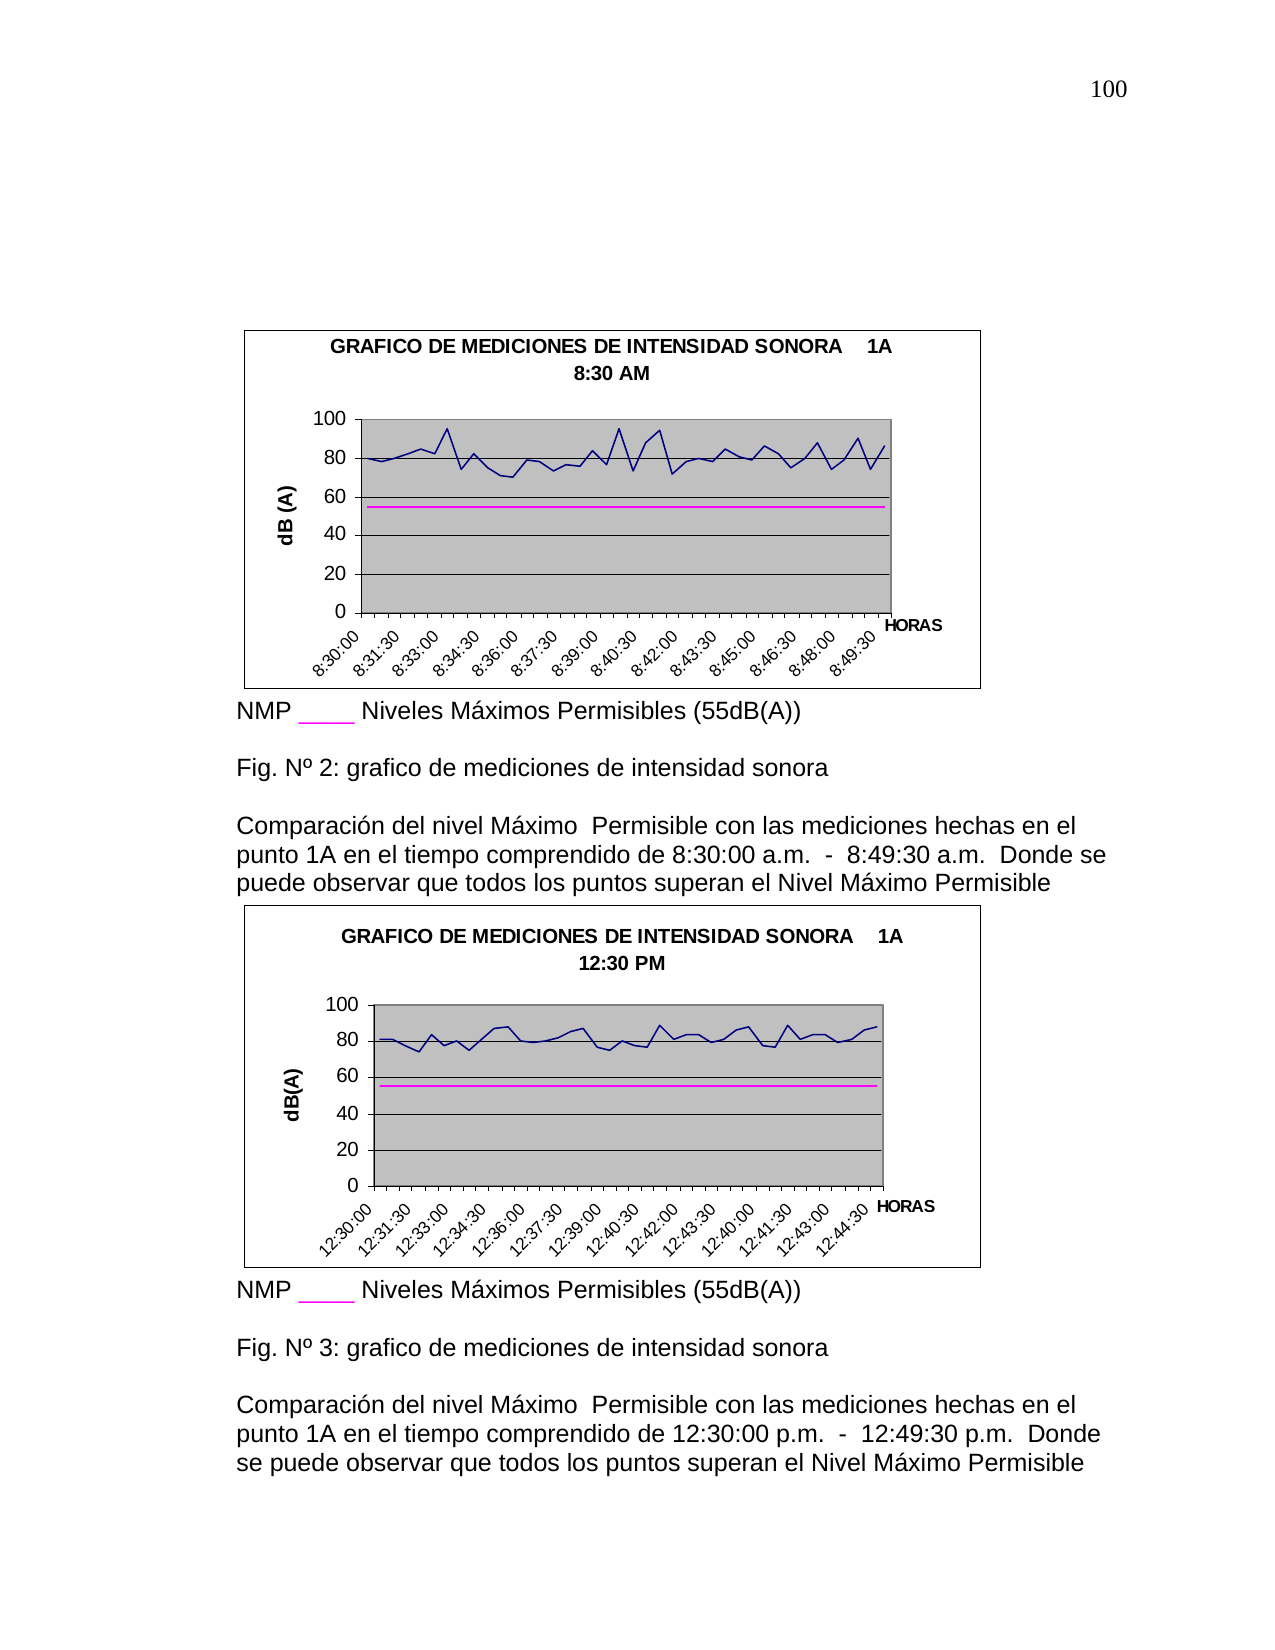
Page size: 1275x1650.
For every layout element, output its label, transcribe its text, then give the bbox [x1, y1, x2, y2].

text Comparación del nivel Máximo Permisible con las mediciones hechas en el punto 1A en el tiempo comprendido de 8:30:00 a.m. - 8:49:30 a.m. Donde se puede observar que todos los puntos superan el Nivel Máximo Permisible [236, 811, 1127, 897]
text Fig. Nº 3: grafico de mediciones de intensidad sonora [236, 1333, 1127, 1362]
text NMP ____ Niveles Máximos Permisibles (55dB(A)) [236, 1275, 1127, 1304]
text Fig. Nº 2: grafico de mediciones de intensidad sonora [236, 753, 1127, 782]
text NMP ____ Niveles Máximos Permisibles (55dB(A)) [236, 696, 1127, 725]
text Comparación del nivel Máximo Permisible con las mediciones hechas en el punto 1A en el tiempo comprendido de 12:30:00 p.m. - 12:49:30 p.m. Donde se puede observar que todos los puntos superan el Nivel Máximo Permisible [236, 1390, 1127, 1477]
